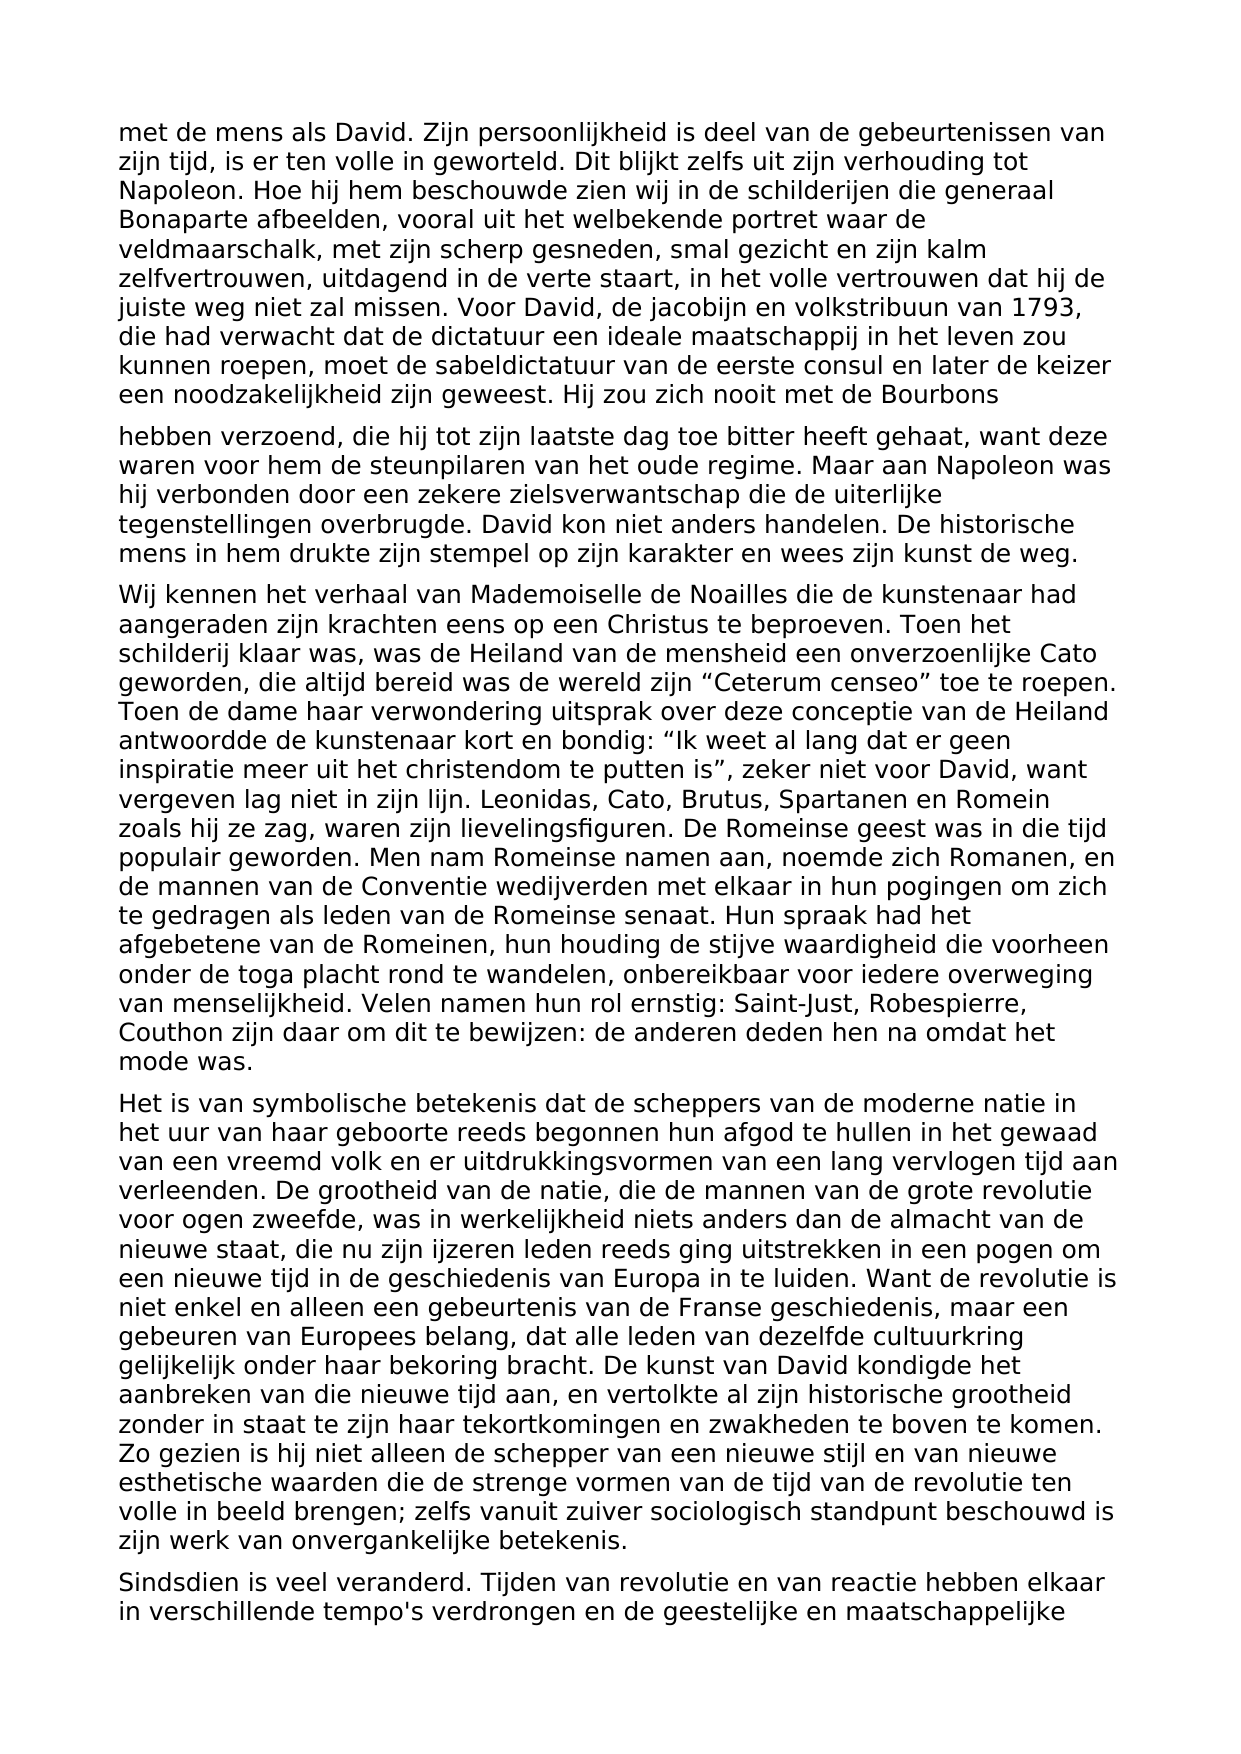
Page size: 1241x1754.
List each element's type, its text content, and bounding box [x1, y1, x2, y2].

text hebben verzoend, die hij tot zijn laatste dag toe bitter heeft gehaat, want deze waren voor hem de steunpilaren van het oude regime. Maar aan Napoleon was hij verbonden door een zekere zielsverwantschap die de uiterlijke tegenstellingen overbrugde. David kon niet anders handelen. De historische mens in hem drukte zijn stempel op zijn karakter en wees zijn kunst de weg. [118, 422, 1122, 568]
text met de mens als David. Zijn persoonlijkheid is deel van de gebeurtenissen van zijn tijd, is er ten volle in geworteld. Dit blijkt zelfs uit zijn verhouding tot Napoleon. Hoe hij hem beschouwde zien wij in de schilderijen die generaal Bonaparte afbeelden, vooral uit het welbekende portret waar de veldmaarschalk, met zijn scherp gesneden, smal gezicht en zijn kalm zelfvertrouwen, uitdagend in de verte staart, in het volle vertrouwen dat hij de juiste weg niet zal missen. Voor David, de jacobijn en volkstribuun van 1793, die had verwacht dat de dictatuur een ideale maatschappij in het leven zou kunnen roepen, moet de sabeldictatuur van de eerste consul en later de keizer een noodzakelijkheid zijn geweest. Hij zou zich nooit met de Bourbons [118, 118, 1122, 410]
text Sindsdien is veel veranderd. Tijden van revolutie en van reactie hebben elkaar in verschillende tempo's verdrongen en de geestelijke en maatschappelijke [118, 1568, 1122, 1626]
text Het is van symbolische betekenis dat de scheppers van de moderne natie in het uur van haar geboorte reeds begonnen hun afgod te hullen in het gewaad van een vreemd volk en er uitdrukkingsvormen van een lang vervlogen tijd aan verleenden. De grootheid van de natie, die de mannen van de grote revolutie voor ogen zweefde, was in werkelijkheid niets anders dan de almacht van de nieuwe staat, die nu zijn ijzeren leden reeds ging uitstrekken in een pogen om een nieuwe tijd in de geschiedenis van Europa in te luiden. Want de revolutie is niet enkel en alleen een gebeurtenis van de Franse geschiedenis, maar een gebeuren van Europees belang, dat alle leden van dezelfde cultuurkring gelijkelijk onder haar bekoring bracht. De kunst van David kondigde het aanbreken van die nieuwe tijd aan, en vertolkte al zijn historische grootheid zonder in staat te zijn haar tekortkomingen en zwakheden te boven te komen. Zo gezien is hij niet alleen de schepper van een nieuwe stijl en van nieuwe esthetische waarden die de strenge vormen van de tijd van de revolutie ten volle in beeld brengen; zelfs vanuit zuiver sociologisch standpunt beschouwd is zijn werk van onvergankelijke betekenis. [118, 1089, 1122, 1556]
text Wij kennen het verhaal van Mademoiselle de Noailles die de kunstenaar had aangeraden zijn krachten eens op een Christus te beproeven. Toen het schilderij klaar was, was de Heiland van de mensheid een onverzoenlijke Cato geworden, die altijd bereid was de wereld zijn “Ceterum censeo” toe te roepen. Toen de dame haar verwondering uitsprak over deze conceptie van de Heiland antwoordde de kunstenaar kort en bondig: “Ik weet al lang dat er geen inspiratie meer uit het christendom te putten is”, zeker niet voor David, want vergeven lag niet in zijn lijn. Leonidas, Cato, Brutus, Spartanen en Romein zoals hij ze zag, waren zijn lievelingsfiguren. De Romeinse geest was in die tijd populair geworden. Men nam Romeinse namen aan, noemde zich Romanen, en de mannen van de Conventie wedijverden met elkaar in hun pogingen om zich te gedragen als leden van de Romeinse senaat. Hun spraak had het afgebetene van de Romeinen, hun houding de stijve waardigheid die voorheen onder de toga placht rond te wandelen, onbereikbaar voor iedere overweging van menselijkheid. Velen namen hun rol ernstig: Saint-Just, Robespierre, Couthon zijn daar om dit te bewijzen: de anderen deden hen na omdat het mode was. [118, 581, 1122, 1076]
